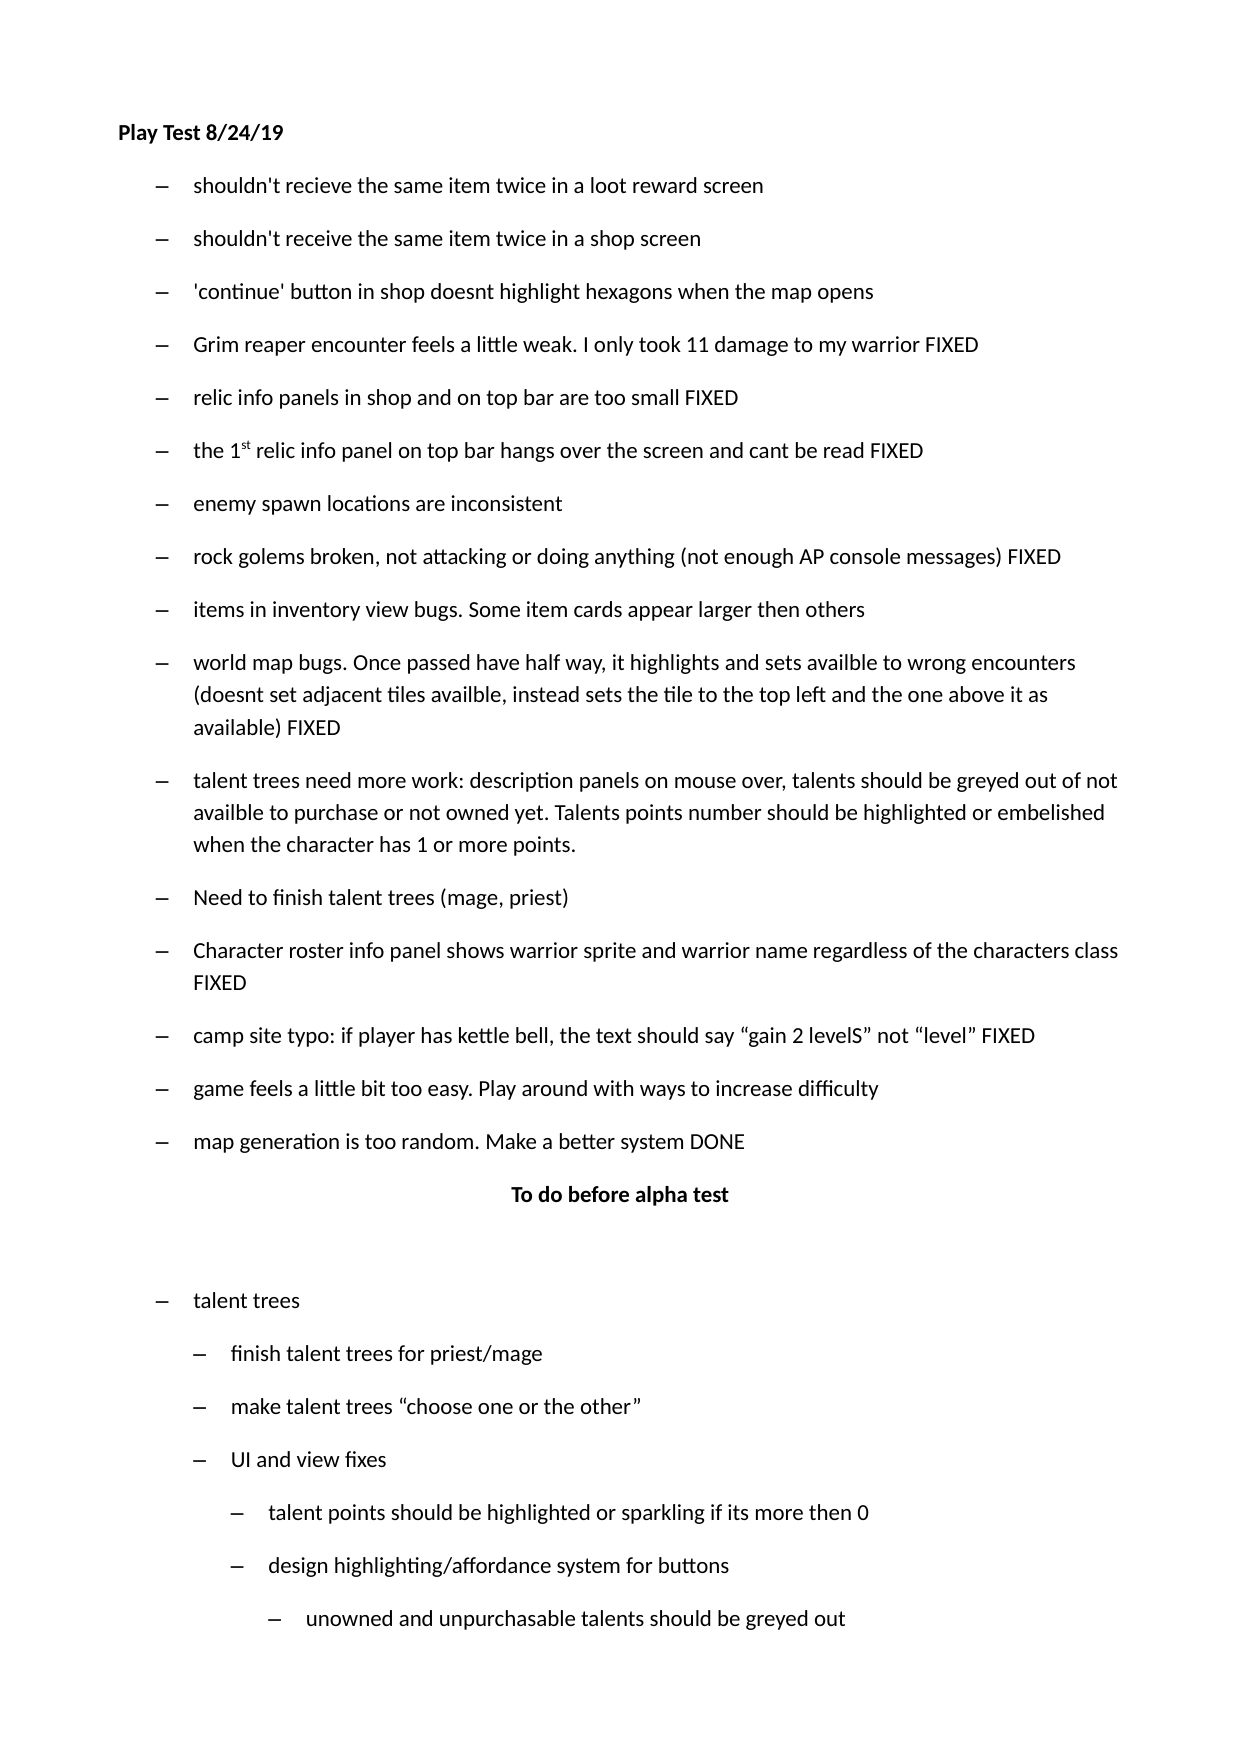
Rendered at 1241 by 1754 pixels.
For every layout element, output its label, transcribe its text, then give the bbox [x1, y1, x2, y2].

list items in inventory view bugs. Some item cards appear larger then others [156, 595, 1122, 623]
list rock golems broken, not attacking or doing anything (not enough AP console messages) FIXED [156, 542, 1122, 570]
list the 1st relic info panel on top bar hangs over the screen and cant be read FIXED [156, 436, 1122, 464]
list shouldn't recieve the same item twice in a loot reward screen [156, 171, 1122, 199]
list design highlighting/affordance system for buttons [231, 1552, 1122, 1579]
list enemy spawn locations are inconsistent [156, 489, 1122, 517]
list talent trees [156, 1286, 1122, 1314]
text Play Test 8/24/19 [118, 118, 1122, 146]
list Grim reaper encounter feels a little weak. I only took 11 damage to my warrior FIXED [156, 330, 1122, 358]
list talent trees need more work: description panels on mouse over, talents should be greyed out of not availble to purchase or not owned yet. Talents points number should be highlighted or embelished when the character has 1 or more points. [156, 766, 1122, 858]
list finish talent trees for priest/mage [193, 1339, 1122, 1367]
list world map bugs. Once passed have half way, it highlights and sets availble to wrong encounters (doesnt set adjacent tiles availble, instead sets the tile to the top left and the one above it as available) FIXED [156, 648, 1122, 741]
list shouldn't receive the same item twice in a shop screen [156, 224, 1122, 252]
list Need to finish talent trees (mage, priest) [156, 883, 1122, 911]
text To do before alpha test [118, 1180, 1122, 1208]
list talent points should be highlighted or sparkling if its more then 0 [231, 1498, 1122, 1527]
list map generation is too random. Make a better system DONE [156, 1127, 1122, 1155]
list 'continue' button in shop doesnt highlight hexagons when the map opens [156, 277, 1122, 305]
list unowned and unpurchasable talents should be greyed out [268, 1604, 1122, 1633]
list Character roster info panel shows warrior sprite and warrior name regardless of the characters class FIXED [156, 936, 1122, 996]
list UI and view fixes [193, 1446, 1122, 1473]
list relic info panels in shop and on top bar are too small FIXED [156, 383, 1122, 411]
list make talent trees “choose one or the other” [193, 1392, 1122, 1421]
list game feels a little bit too easy. Play around with ways to increase difficulty [156, 1074, 1122, 1102]
list camp site typo: if player has kettle bell, the text should say “gain 2 levelS” not “level” FIXED [156, 1021, 1122, 1049]
